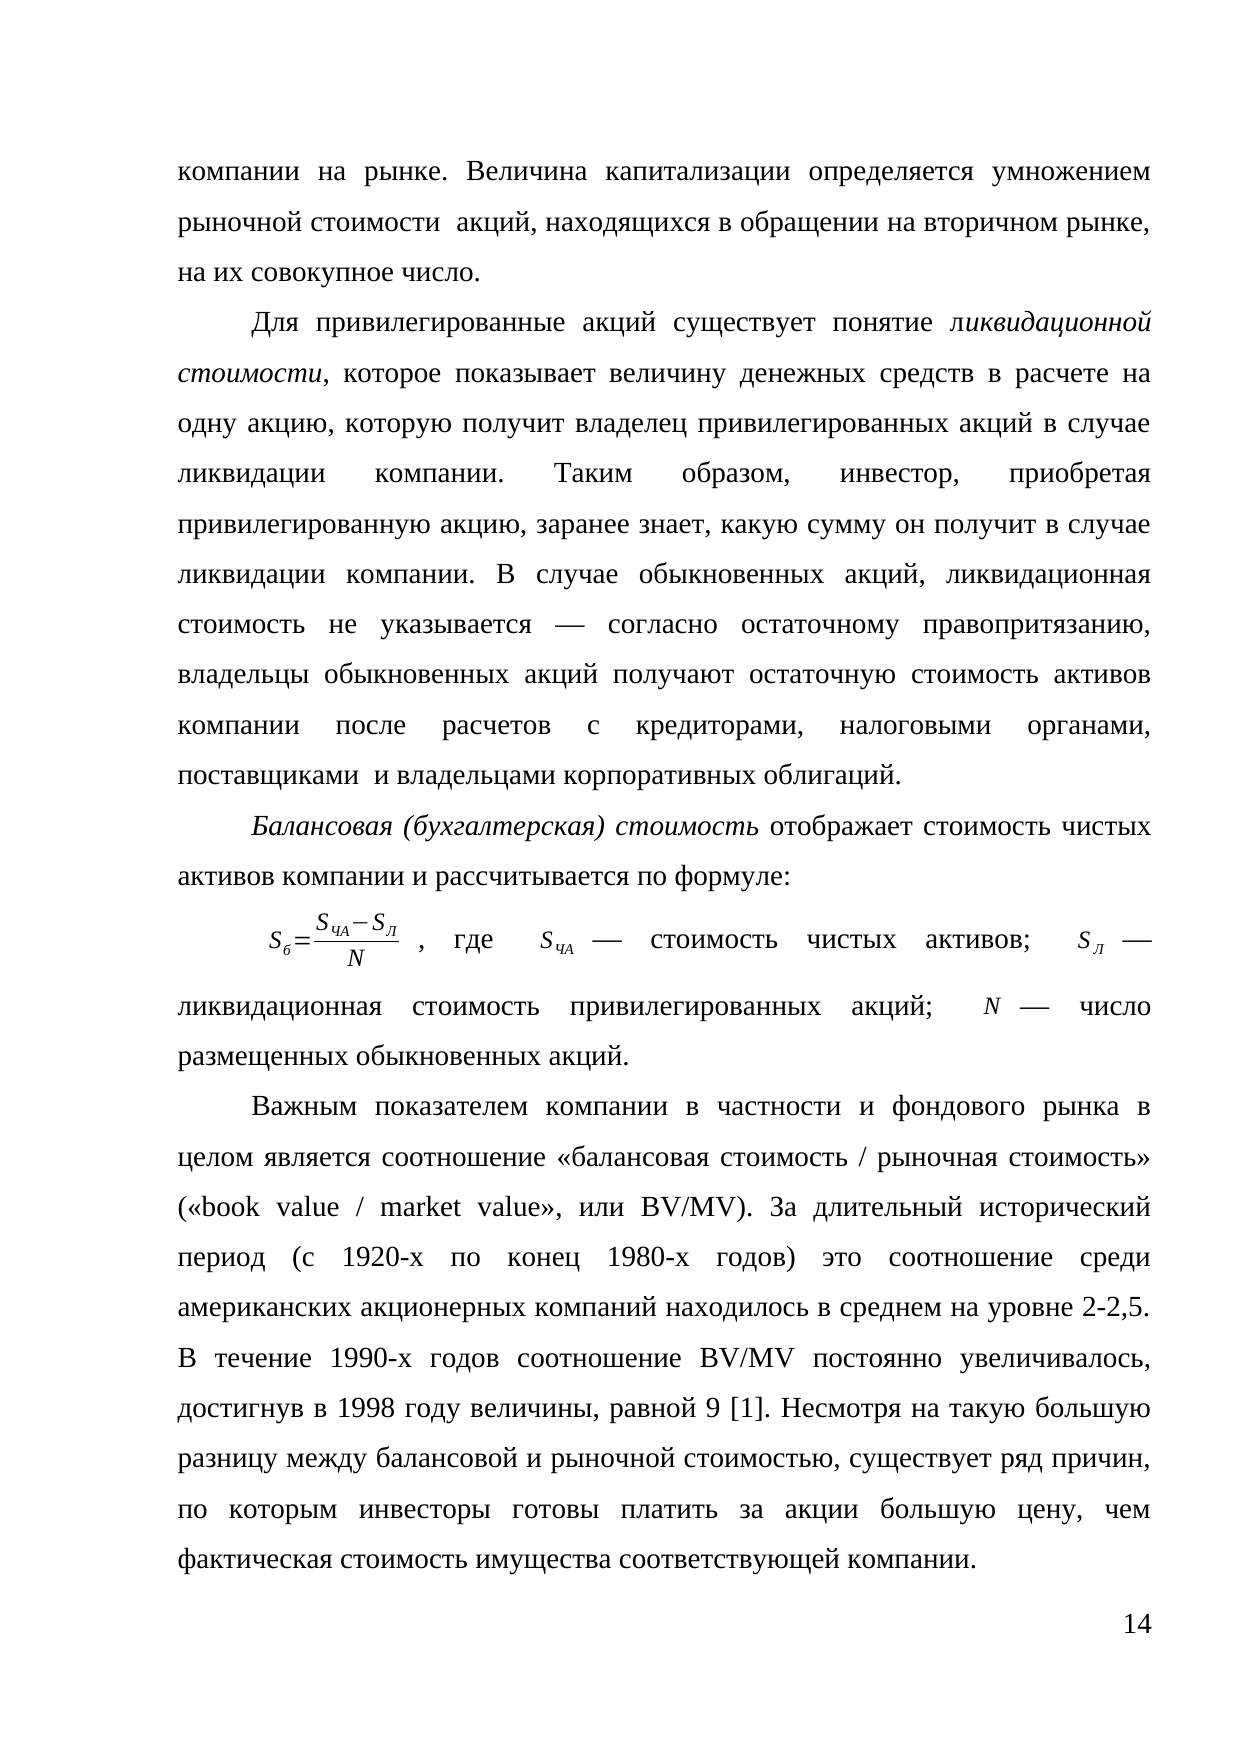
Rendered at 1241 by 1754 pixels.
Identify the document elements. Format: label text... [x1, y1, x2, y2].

text компании на рынке. Величина капитализации определяется умножением рыночной стоимости акций, находящихся в обращении на вторичном рынке, на их совокупное число. [177, 153, 1152, 288]
text Балансовая (бухгалтерская) стоимость отображает стоимость чистых активов компании и рассчитывается по формуле: [177, 808, 1152, 891]
text , где — стоимость чистых активов; — ликвидационная стоимость привилегированных акций; — число размещенных обыкновенных акций. [177, 908, 1152, 1072]
text Для привилегированные акций существует понятие ликвидационной стоимости, которое показывает величину денежных средств в расчете на одну акцию, которую получит владелец привилегированных акций в случае ликвидации компании. Таким образом, инвестор, приобретая привилегированную акцию, заранее знает, какую сумму он получит в случае ликвидации компании. В случае обыкновенных акций, ликвидационная стоимость не указывается — согласно остаточному правопритязанию, владельцы обыкновенных акций получают остаточную стоимость активов компании после расчетов с кредиторами, налоговыми органами, поставщиками и владельцами корпоративных облигаций. [177, 304, 1152, 791]
text Важным показателем компании в частности и фондового рынка в целом является соотношение «балансовая стоимость / рыночная стоимость» («book value / market value», или BV/MV). За длительный исторический период (с 1920-х по конец 1980-х годов) это соотношение среди американских акционерных компаний находилось в среднем на уровне 2-2,5. В течение 1990-х годов соотношение BV/MV постоянно увеличивалось, достигнув в 1998 году величины, равной 9 [1]. Несмотря на такую большую разницу между балансовой и рыночной стоимостью, существует ряд причин, по которым инвесторы готовы платить за акции большую цену, чем фактическая стоимость имущества соответствующей компании. [177, 1088, 1152, 1575]
